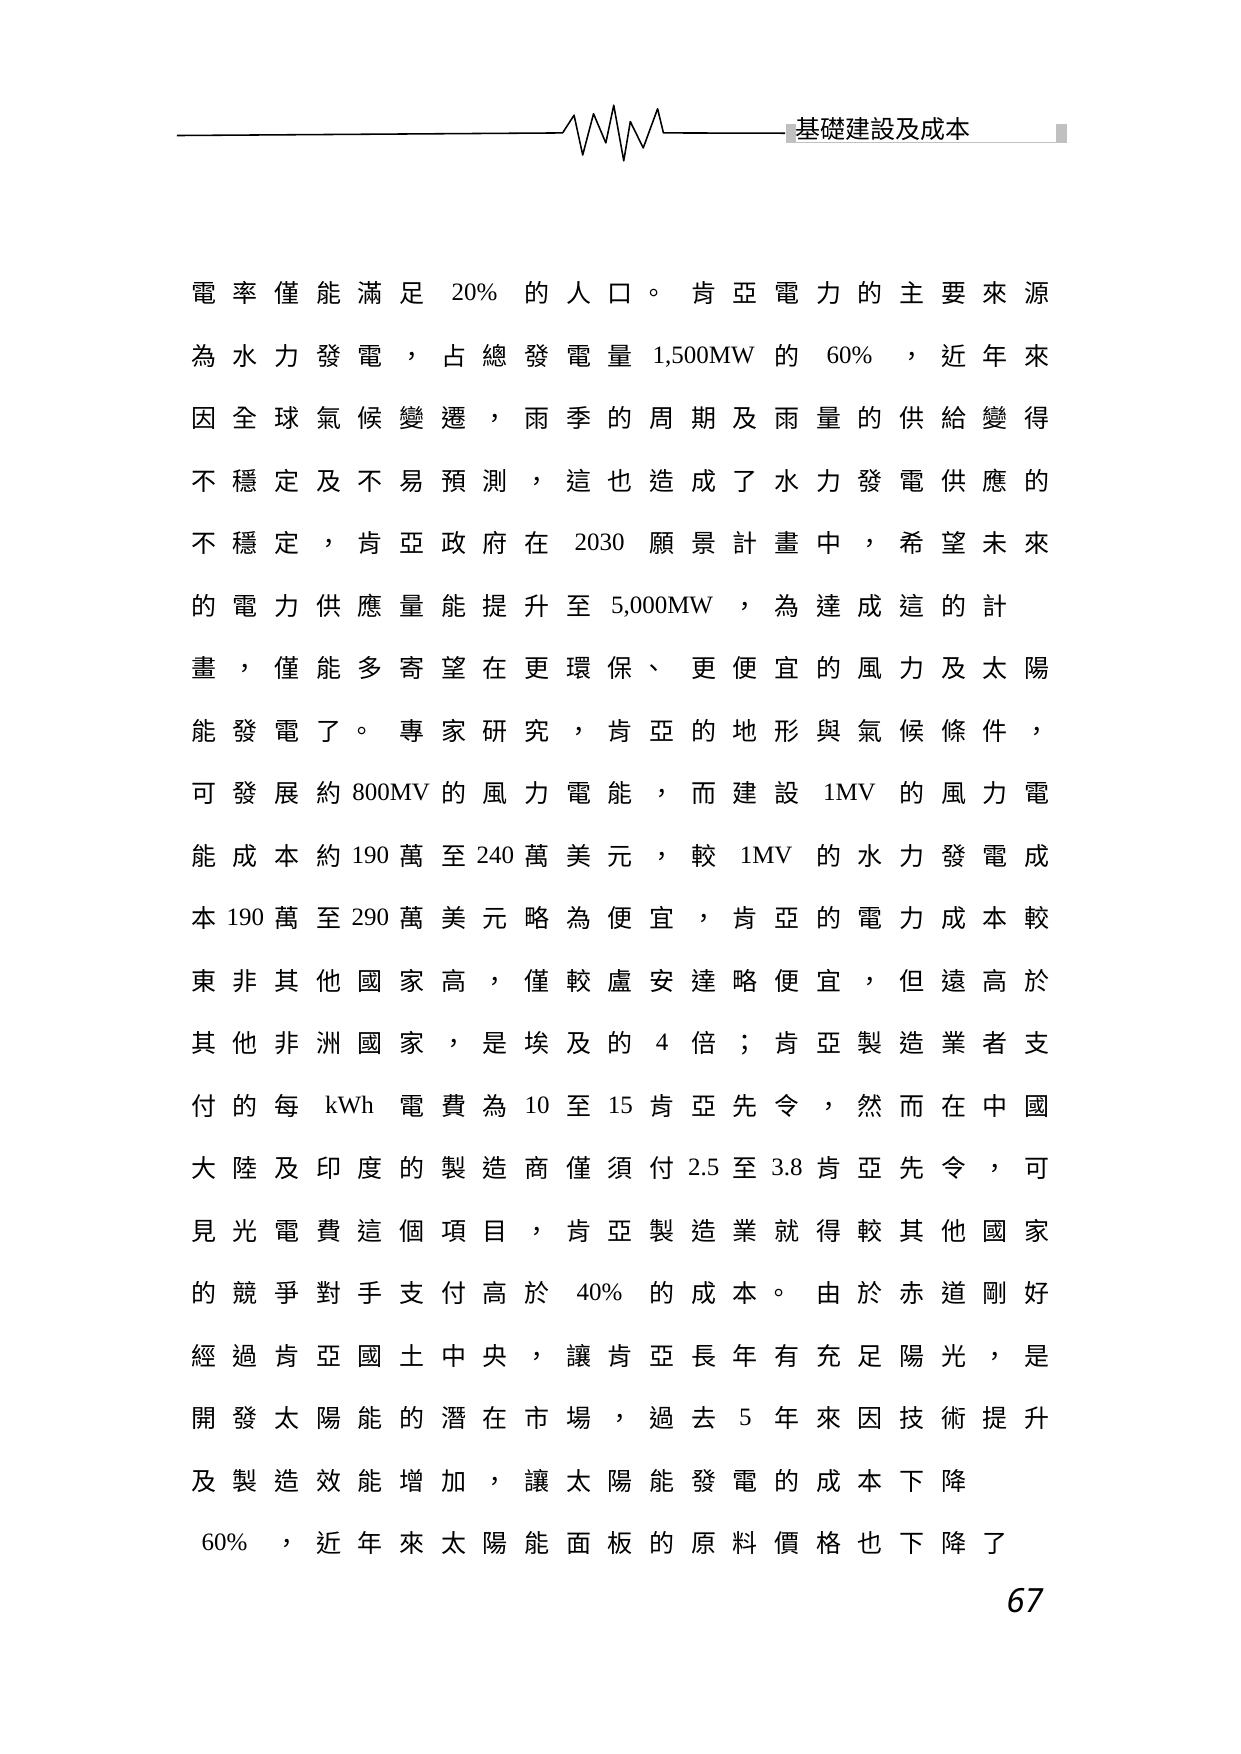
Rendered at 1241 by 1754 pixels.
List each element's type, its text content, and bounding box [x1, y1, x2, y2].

text 電率僅能滿足20%的人口。肯亞電力的主要來源為水力發電，占總發電量1,500MW的60%，近年來因全球氣候變遷，雨季的周期及雨量的供給變得不穩定及不易預測，這也造成了水力發電供應的不穩定，肯亞政府在2030願景計畫中，希望未來的電力供應量能提升至5,000MW，為達成這的計畫，僅能多寄望在更環保、更便宜的風力及太陽能發電了。專家研究，肯亞的地形與氣候條件，可發展約800MV的風力電能，而建設1MV的風力電能成本約190萬至240萬美元，較1MV的水力發電成本190萬至290萬美元略為便宜，肯亞的電力成本較東非其他國家高，僅較盧安達略便宜，但遠高於其他非洲國家，是埃及的4倍；肯亞製造業者支付的每kWh電費為10至15肯亞先令，然而在中國大陸及印度的製造商僅須付2.5至3.8肯亞先令，可見光電費這個項目，肯亞製造業就得較其他國家的競爭對手支付高於40%的成本。由於赤道剛好經過肯亞國土中央，讓肯亞長年有充足陽光，是開發太陽能的潛在市場，過去5年來因技術提升及製造效能增加，讓太陽能發電的成本下降60%，近年來太陽能面板的原料價格也下降了 [183, 250, 1058, 1563]
